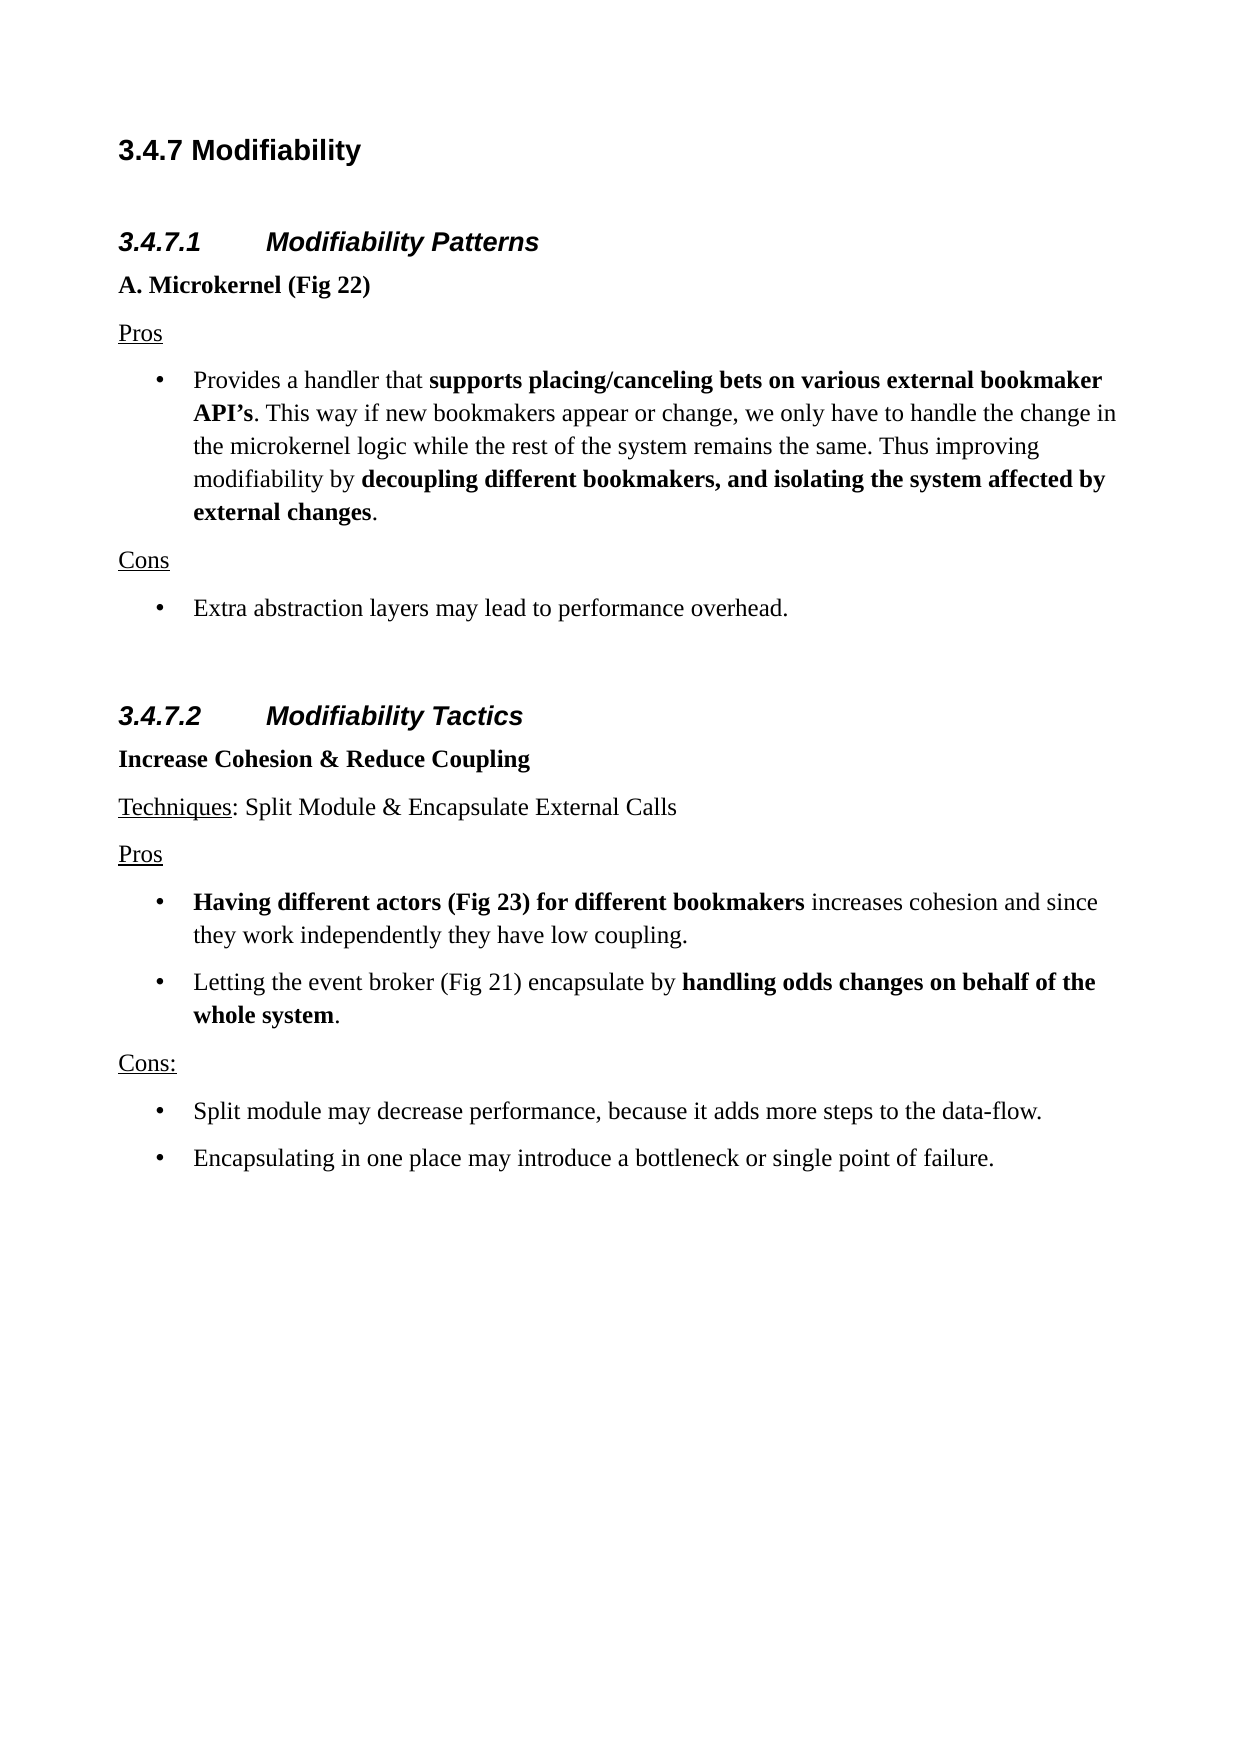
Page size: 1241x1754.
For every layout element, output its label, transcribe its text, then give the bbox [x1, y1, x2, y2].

subtitle Modifiability [118, 133, 1122, 166]
text A. Microkernel (Fig 22) [118, 270, 1122, 299]
list Letting the event broker (Fig 21) encapsulate by handling odds changes on behalf of the whole system. [156, 967, 1122, 1029]
subtitle Modifiability Patterns [118, 226, 1122, 258]
text Cons [118, 545, 1122, 574]
list Having different actors (Fig 23) for different bookmakers increases cohesion and since they work independently they have low coupling. [156, 887, 1122, 949]
text Increase Cohesion & Reduce Coupling [118, 744, 1122, 773]
list Split module may decrease performance, because it adds more steps to the data-flow. [156, 1096, 1122, 1124]
subtitle Modifiability Tactics [118, 700, 1122, 732]
list Extra abstraction layers may lead to performance overhead. [156, 593, 1122, 621]
text Pros [118, 318, 1122, 346]
text Pros [118, 839, 1122, 868]
list Provides a handler that supports placing/canceling bets on various external bookmaker API’s. This way if new bookmakers appear or change, we only have to handle the change in the microkernel logic while the rest of the system remains the same. Thus improving modifiability by decoupling different bookmakers, and isolating the system affected by external changes. [156, 365, 1122, 526]
text Cons: [118, 1048, 1122, 1077]
list Encapsulating in one place may introduce a bottleneck or single point of failure. [156, 1143, 1122, 1172]
text Techniques: Split Module & Encapsulate External Calls [118, 792, 1122, 820]
